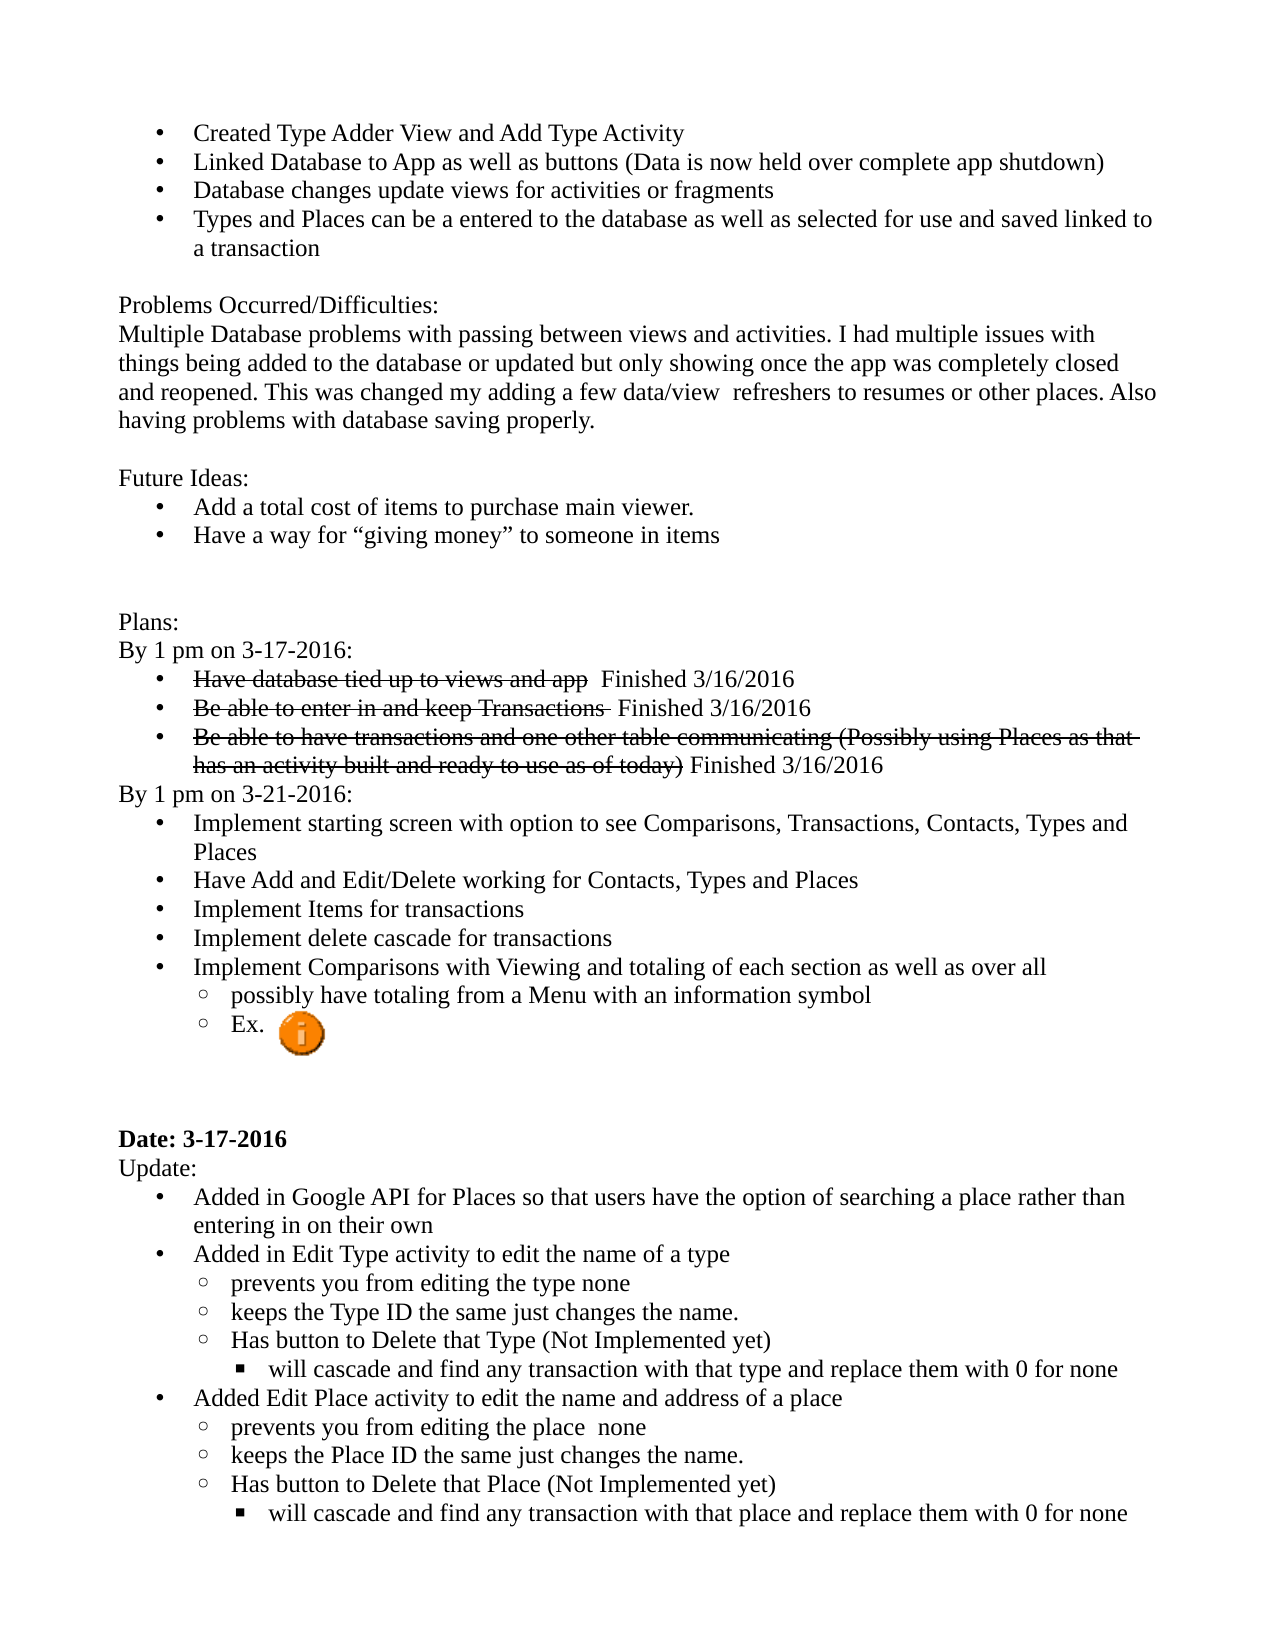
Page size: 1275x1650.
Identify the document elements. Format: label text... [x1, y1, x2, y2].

list Added in Google API for Places so that users have the option of searching a place rather than entering in on their own [156, 1182, 1157, 1239]
list Linked Database to App as well as buttons (Data is now held over complete app shutdown) [156, 147, 1157, 176]
list Have a way for “giving money” to someone in items [156, 521, 1157, 549]
list Have Add and Edit/Delete working for Contacts, Types and Places [156, 866, 1157, 894]
list Be able to have transactions and one other table communicating (Possibly using Places as that has an activity built and ready to use as of today) Finished 3/16/2016 [156, 722, 1157, 779]
list Ex. [193, 1009, 276, 1038]
text By 1 pm on 3-21-2016: [118, 779, 1157, 808]
list keeps the Type ID the same just changes the name. [193, 1297, 1157, 1326]
text Plans: [118, 607, 1157, 636]
list Has button to Delete that Place (Not Implemented yet) [193, 1469, 1157, 1498]
list Types and Places can be a entered to the database as well as selected for use and saved linked to a transaction [156, 204, 1157, 262]
list Created Type Adder View and Add Type Activity [156, 118, 1157, 147]
list Have database tied up to views and app Finished 3/16/2016 [156, 664, 1157, 693]
text Problems Occurred/Difficulties: [118, 291, 1157, 319]
text Multiple Database problems with passing between views and activities. I had multiple issues with things being added to the database or updated but only showing once the app was completely closed and reopened. This was changed my adding a few data/view refreshers to resumes or other places. Also having problems with database saving properly. [118, 319, 1157, 434]
text Update: [118, 1153, 1157, 1182]
list Add a total cost of items to purchase main viewer. [156, 492, 1157, 521]
text Date: 3-17-2016 [118, 1124, 1157, 1153]
list Has button to Delete that Type (Not Implemented yet) [193, 1326, 1157, 1354]
list possibly have totaling from a Menu with an information symbol [193, 981, 1157, 1009]
list Added in Edit Type activity to edit the name of a type [156, 1239, 1157, 1268]
list will cascade and find any transaction with that type and replace them with 0 for none [231, 1354, 1157, 1383]
list Database changes update views for activities or fragments [156, 176, 1157, 204]
list will cascade and find any transaction with that place and replace them with 0 for none [231, 1498, 1157, 1527]
text By 1 pm on 3-17-2016: [118, 636, 1157, 664]
list prevents you from editing the type none [193, 1268, 1157, 1297]
list Implement Comparisons with Viewing and totaling of each section as well as over all [156, 952, 1157, 981]
picture [276, 1008, 327, 1059]
list Implement starting screen with option to see Comparisons, Transactions, Contacts, Types and Places [156, 808, 1157, 866]
list Be able to enter in and keep Transactions Finished 3/16/2016 [156, 693, 1157, 722]
list Added Edit Place activity to edit the name and address of a place [156, 1383, 1157, 1412]
list prevents you from editing the place none [193, 1412, 1157, 1441]
text Future Ideas: [118, 463, 1157, 492]
list Implement Items for transactions [156, 894, 1157, 923]
list Implement delete cascade for transactions [156, 923, 1157, 952]
list keeps the Place ID the same just changes the name. [193, 1441, 1157, 1469]
list [327, 1009, 1157, 1038]
